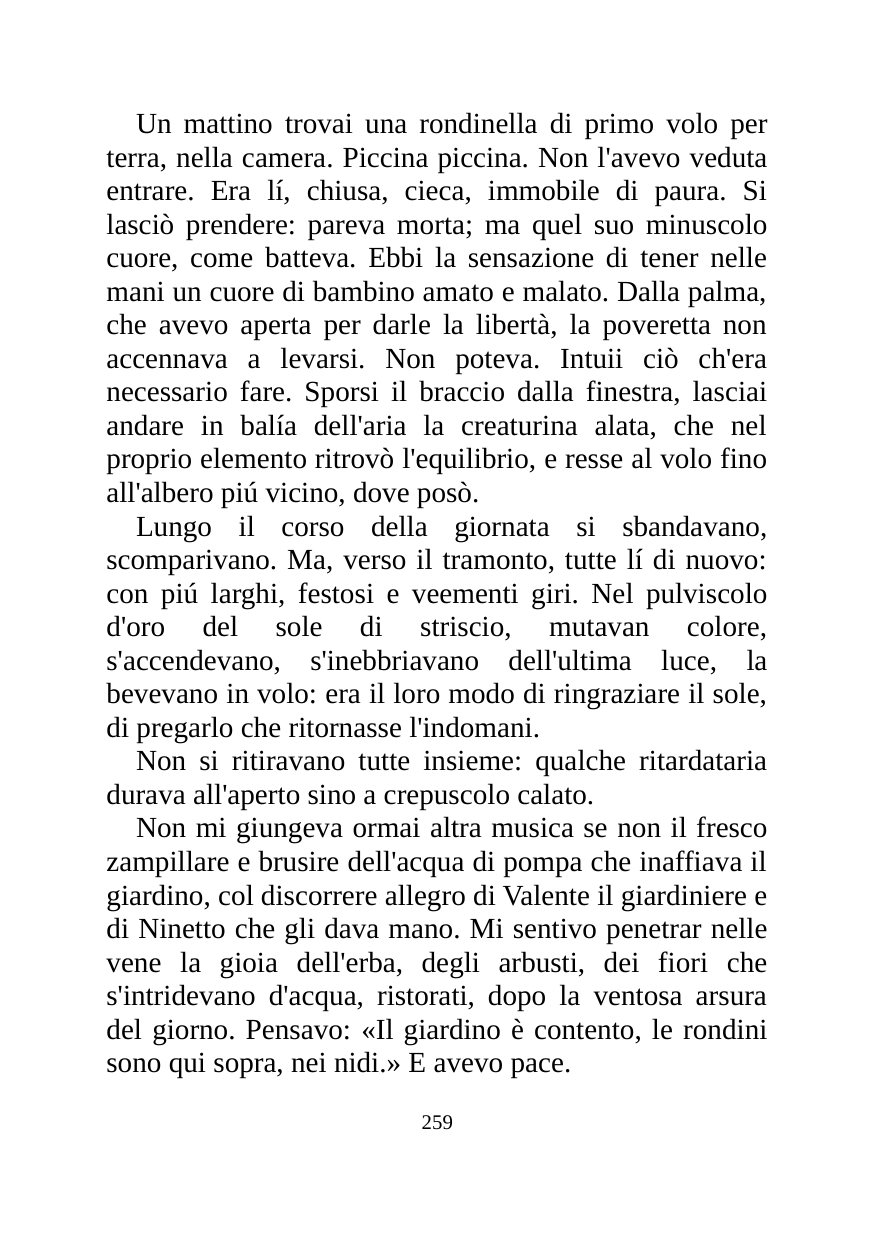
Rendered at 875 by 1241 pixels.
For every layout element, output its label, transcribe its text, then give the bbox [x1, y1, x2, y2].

text Lungo il corso della giornata si sbandavano, scomparivano. Ma, verso il tramonto, tutte lí di nuovo: con piú larghi, festosi e veementi giri. Nel pulviscolo d'oro del sole di striscio, mutavan colore, s'accendevano, s'inebbriavano dell'ultima luce, la bevevano in volo: era il loro modo di ringraziare il sole, di pregarlo che ritornasse l'indomani. [106, 509, 768, 743]
text Non si ritiravano tutte insieme: qualche ritardataria durava all'aperto sino a crepuscolo calato. [106, 743, 768, 811]
text Un mattino trovai una rondinella di primo volo per terra, nella camera. Piccina piccina. Non l'avevo veduta entrare. Era lí, chiusa, cieca, immobile di paura. Si lasciò prendere: pareva morta; ma quel suo minuscolo cuore, come batteva. Ebbi la sensazione di tener nelle mani un cuore di bambino amato e malato. Dalla palma, che avevo aperta per darle la libertà, la poveretta non accennava a levarsi. Non poteva. Intuii ciò ch'era necessario fare. Sporsi il braccio dalla finestra, lasciai andare in balía dell'aria la creaturina alata, che nel proprio elemento ritrovò l'equilibrio, e resse al volo fino all'albero piú vicino, dove posò. [106, 106, 768, 509]
text Non mi giungeva ormai altra musica se non il fresco zampillare e brusire dell'acqua di pompa che inaffiava il giardino, col discorrere allegro di Valente il giardiniere e di Ninetto che gli dava mano. Mi sentivo penetrar nelle vene la gioia dell'erba, degli arbusti, dei fiori che s'intridevano d'acqua, ristorati, dopo la ventosa arsura del giorno. Pensavo: «Il giardino è contento, le rondini sono qui sopra, nei nidi.» E avevo pace. [106, 811, 768, 1079]
